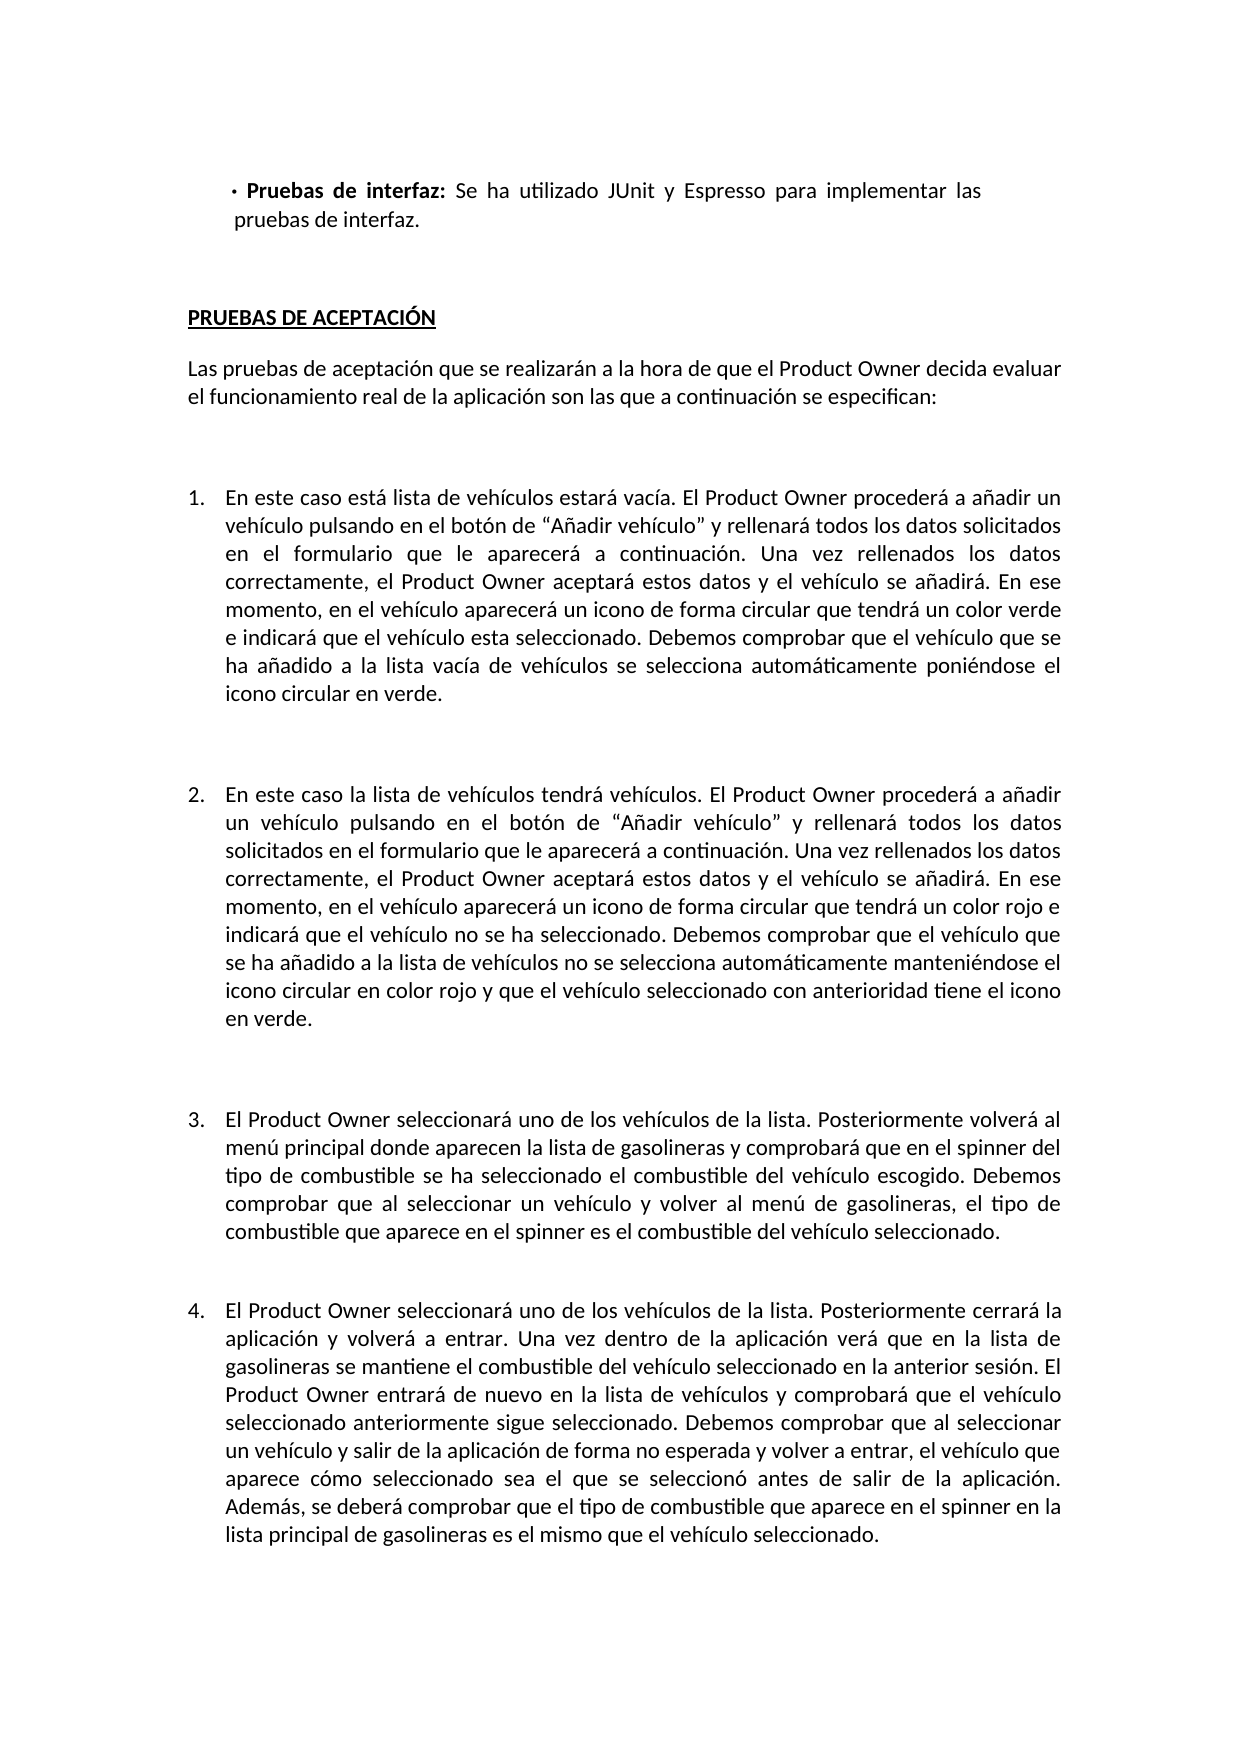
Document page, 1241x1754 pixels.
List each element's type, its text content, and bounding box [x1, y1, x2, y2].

subtitle PRUEBAS DE ACEPTACIÓN [188, 303, 1063, 331]
list El Product Owner seleccionará uno de los vehículos de la lista. Posteriormente volverá al menú principal donde aparecen la lista de gasolineras y comprobará que en el spinner del tipo de combustible se ha seleccionado el combustible del vehículo escogido. Debemos comprobar que al seleccionar un vehículo y volver al menú de gasolineras, el tipo de combustible que aparece en el spinner es el combustible del vehículo seleccionado. [188, 1105, 1063, 1245]
text Las pruebas de aceptación que se realizarán a la hora de que el Product Owner decida evaluar el funcionamiento real de la aplicación son las que a continuación se especifican: [188, 354, 1063, 410]
list El Product Owner seleccionará uno de los vehículos de la lista. Posteriormente cerrará la aplicación y volverá a entrar. Una vez dentro de la aplicación verá que en la lista de gasolineras se mantiene el combustible del vehículo seleccionado en la anterior sesión. El Product Owner entrará de nuevo en la lista de vehículos y comprobará que el vehículo seleccionado anteriormente sigue seleccionado. Debemos comprobar que al seleccionar un vehículo y salir de la aplicación de forma no esperada y volver a entrar, el vehículo que aparece cómo seleccionado sea el que se seleccionó antes de salir de la aplicación. Además, se deberá comprobar que el tipo de combustible que aparece en el spinner en la lista principal de gasolineras es el mismo que el vehículo seleccionado. [188, 1296, 1063, 1548]
list En este caso está lista de vehículos estará vacía. El Product Owner procederá a añadir un vehículo pulsando en el botón de “Añadir vehículo” y rellenará todos los datos solicitados en el formulario que le aparecerá a continuación. Una vez rellenados los datos correctamente, el Product Owner aceptará estos datos y el vehículo se añadirá. En ese momento, en el vehículo aparecerá un icono de forma circular que tendrá un color verde e indicará que el vehículo esta seleccionado. Debemos comprobar que el vehículo que se ha añadido a la lista vacía de vehículos se selecciona automáticamente poniéndose el icono circular en verde. [188, 483, 1063, 707]
list En este caso la lista de vehículos tendrá vehículos. El Product Owner procederá a añadir un vehículo pulsando en el botón de “Añadir vehículo” y rellenará todos los datos solicitados en el formulario que le aparecerá a continuación. Una vez rellenados los datos correctamente, el Product Owner aceptará estos datos y el vehículo se añadirá. En ese momento, en el vehículo aparecerá un icono de forma circular que tendrá un color rojo e indicará que el vehículo no se ha seleccionado. Debemos comprobar que el vehículo que se ha añadido a la lista de vehículos no se selecciona automáticamente manteniéndose el icono circular en color rojo y que el vehículo seleccionado con anterioridad tiene el icono en verde. [188, 780, 1063, 1032]
list · Pruebas de interfaz: Se ha utilizado JUnit y Espresso para implementar las pruebas de interfaz. [231, 176, 982, 233]
